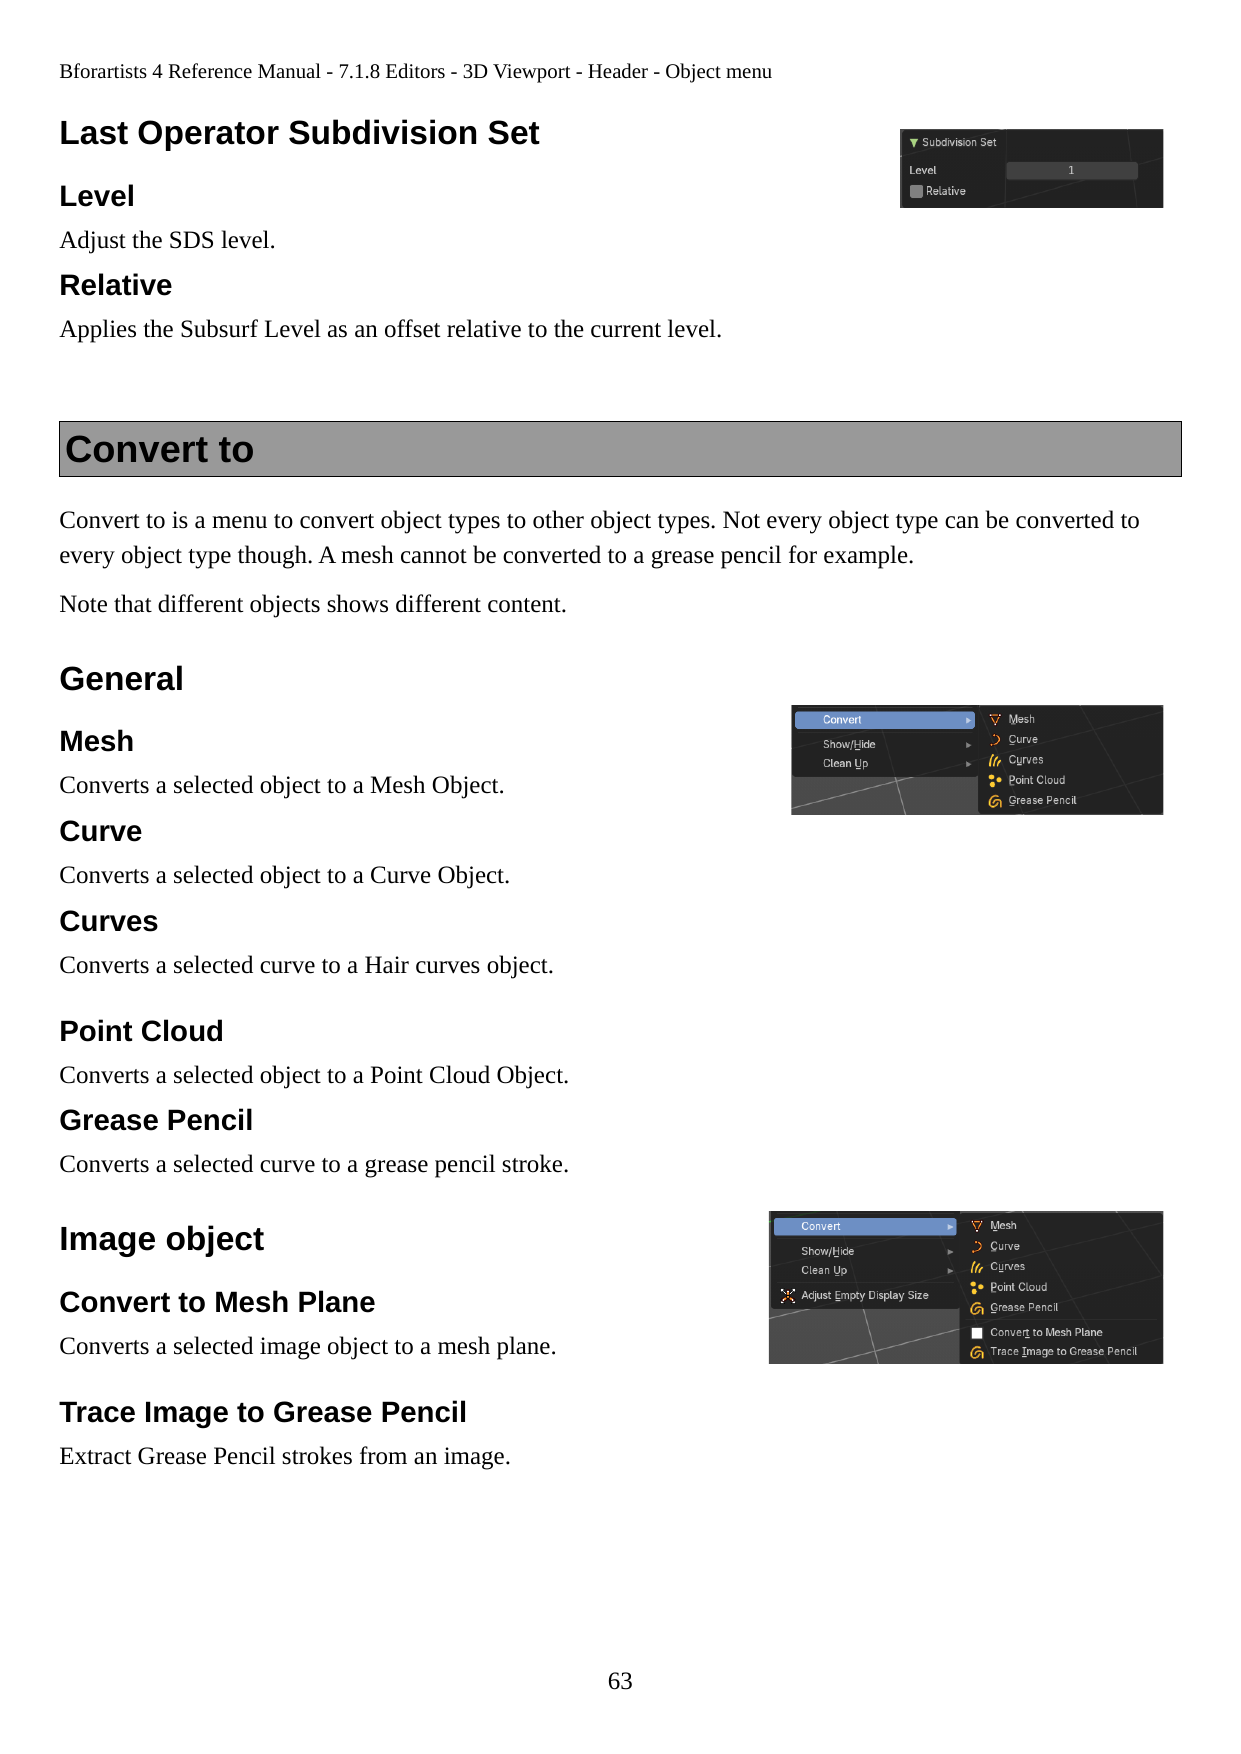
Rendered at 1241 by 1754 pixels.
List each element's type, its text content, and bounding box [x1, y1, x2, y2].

text Converts a selected object to a Curve Object. [59, 860, 1181, 889]
text Converts a selected curve to a Hair curves object. [59, 950, 1181, 978]
subtitle Trace Image to Grease Pencil [59, 1395, 1181, 1428]
subtitle Level [59, 178, 1181, 212]
subtitle Convert to Mesh Plane [59, 1285, 768, 1319]
text Converts a selected curve to a grease pencil stroke. [59, 1149, 1181, 1178]
subtitle Image object [59, 1219, 768, 1258]
text Note that different objects shows different content. [59, 589, 1181, 617]
text Extract Grease Pencil strokes from an image. [59, 1441, 1181, 1470]
text Converts a selected image object to a mesh plane. [59, 1331, 768, 1360]
subtitle Curves [59, 903, 1181, 937]
table_header Convert to [60, 422, 1181, 476]
subtitle General [59, 659, 1181, 697]
subtitle [1164, 1219, 1181, 1258]
text Applies the Subsurf Level as an offset relative to the current level. [59, 314, 1181, 343]
text Convert to is a menu to convert object types to other object types. Not every object type can be converted to every object type though. A mesh cannot be converted to a grease pencil for example. [59, 505, 1181, 568]
subtitle [1164, 1285, 1181, 1319]
picture [791, 705, 1164, 815]
subtitle Curve [59, 814, 1181, 848]
subtitle Grease Pencil [59, 1103, 1181, 1137]
picture [900, 129, 1164, 208]
text Adjust the SDS level. [59, 225, 1181, 253]
subtitle Last Operator Subdivision Set [59, 113, 1181, 151]
subtitle Mesh [59, 724, 791, 758]
text Converts a selected object to a Point Cloud Object. [59, 1060, 1181, 1088]
subtitle Point Cloud [59, 1013, 1181, 1047]
text Converts a selected object to a Mesh Object. [59, 771, 791, 799]
subtitle [1164, 724, 1181, 758]
picture [768, 1211, 1164, 1364]
subtitle Relative [59, 268, 1181, 302]
